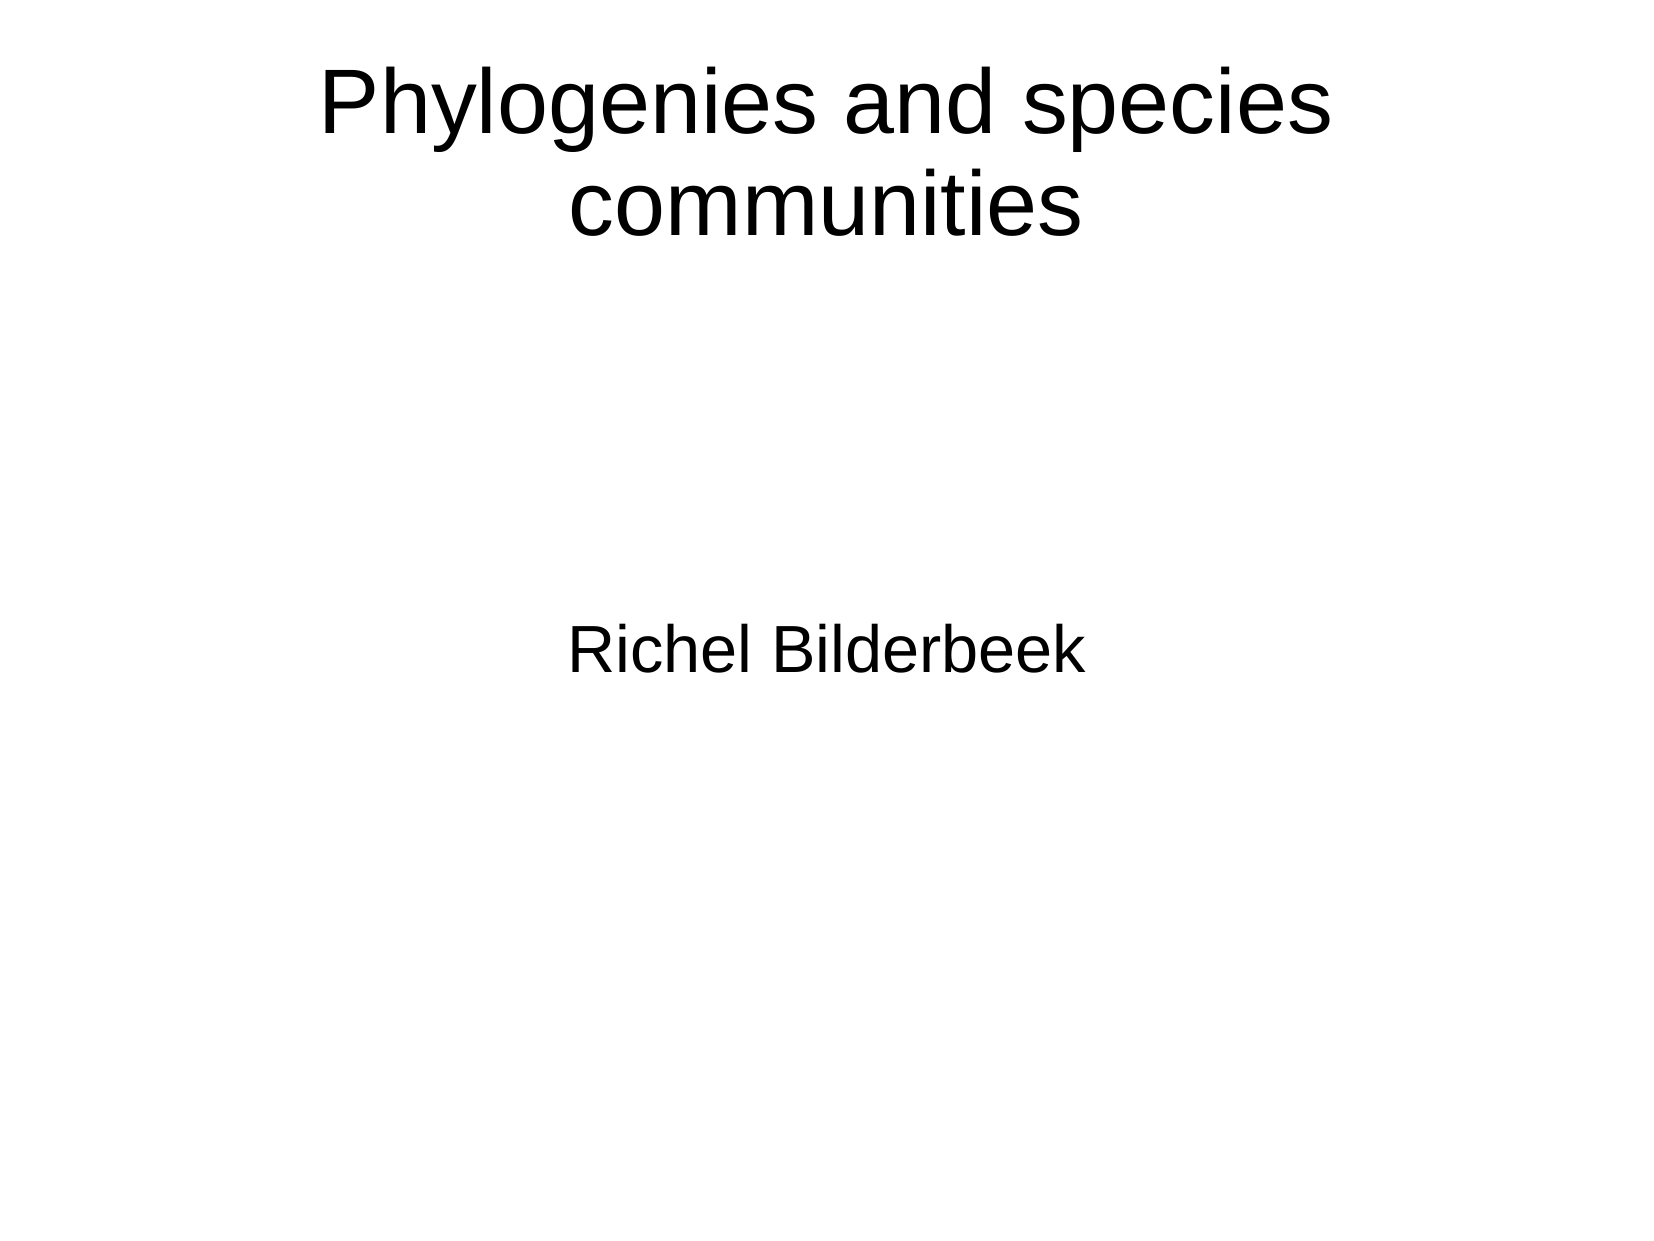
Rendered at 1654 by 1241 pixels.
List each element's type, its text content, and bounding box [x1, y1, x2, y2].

subtitle Richel Bilderbeek [82, 290, 1571, 1010]
title Phylogenies and species communities [82, 49, 1571, 257]
